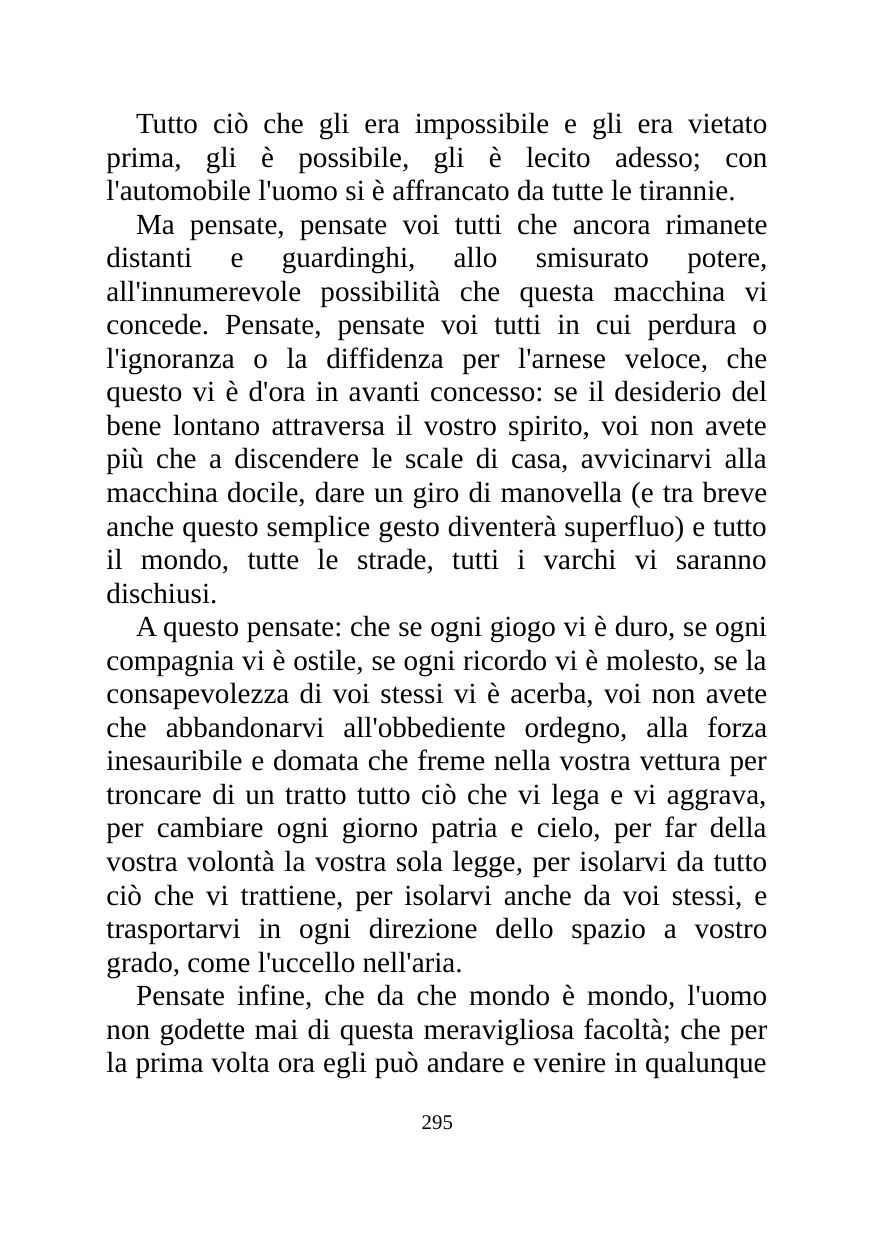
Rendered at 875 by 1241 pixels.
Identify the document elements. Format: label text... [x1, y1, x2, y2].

text Tutto ciò che gli era impossibile e gli era vietato prima, gli è possibile, gli è lecito adesso; con l'automobile l'uomo si è affrancato da tutte le tirannie. [106, 106, 768, 207]
text Pensate infine, che da che mondo è mondo, l'uomo non godette mai di questa meravigliosa facoltà; che per la prima volta ora egli può andare e venire in qualunque [106, 978, 768, 1079]
text Ma pensate, pensate voi tutti che ancora rimanete distanti e guardinghi, allo smisurato potere, all'innumerevole possibilità che questa macchina vi concede. Pensate, pensate voi tutti in cui perdura o l'ignoranza o la diffidenza per l'arnese veloce, che questo vi è d'ora in avanti concesso: se il desiderio del bene lontano attraversa il vostro spirito, voi non avete più che a discendere le scale di casa, avvicinarvi alla macchina docile, dare un giro di manovella (e tra breve anche questo semplice gesto diventerà superfluo) e tutto il mondo, tutte le strade, tutti i varchi vi saranno dischiusi. [106, 207, 768, 609]
text A questo pensate: che se ogni giogo vi è duro, se ogni compagnia vi è ostile, se ogni ricordo vi è molesto, se la consapevolezza di voi stessi vi è acerba, voi non avete che abbandonarvi all'obbediente ordegno, alla forza inesauribile e domata che freme nella vostra vettura per troncare di un tratto tutto ciò che vi lega e vi aggrava, per cambiare ogni giorno patria e cielo, per far della vostra volontà la vostra sola legge, per isolarvi da tutto ciò che vi trattiene, per isolarvi anche da voi stessi, e trasportarvi in ogni direzione dello spazio a vostro grado, come l'uccello nell'aria. [106, 609, 768, 978]
